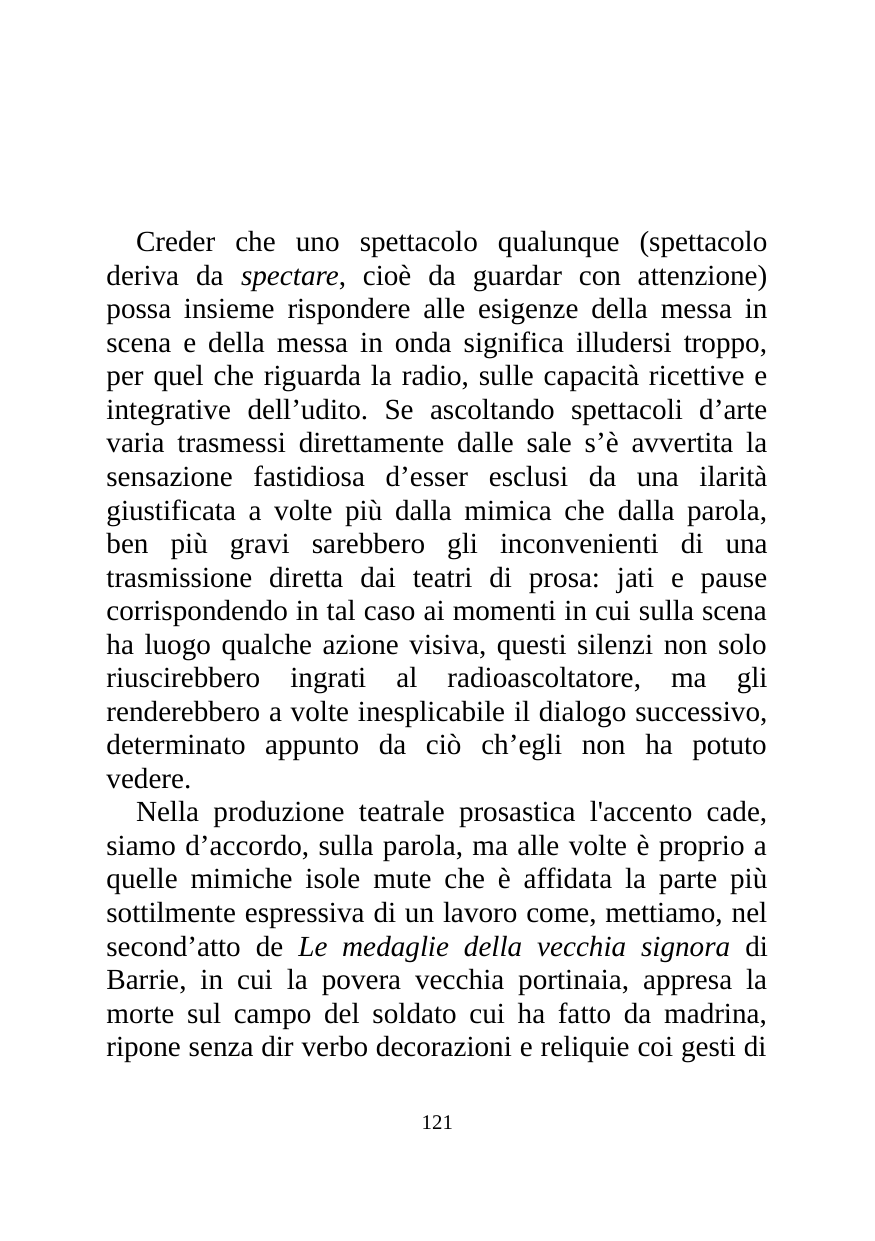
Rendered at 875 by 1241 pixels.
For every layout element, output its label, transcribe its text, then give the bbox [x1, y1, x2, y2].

text Nella produzione teatrale prosastica l'accento cade, siamo d’accordo, sulla parola, ma alle volte è proprio a quelle mimiche isole mute che è affidata la parte più sottilmente espressiva di un lavoro come, mettiamo, nel second’atto de Le medaglie della vecchia signora di Barrie, in cui la povera vecchia portinaia, appresa la morte sul campo del soldato cui ha fatto da madrina, ripone senza dir verbo decorazioni e reliquie coi gesti di [106, 794, 768, 1063]
text Creder che uno spettacolo qualunque (spettacolo deriva da spectare, cioè da guardar con attenzione) possa insieme rispondere alle esigenze della messa in scena e della messa in onda significa illudersi troppo, per quel che riguarda la radio, sulle capacità ricettive e integrative dell’udito. Se ascoltando spettacoli d’arte varia trasmessi direttamente dalle sale s’è avvertita la sensazione fastidiosa d’esser esclusi da una ilarità giustificata a volte più dalla mimica che dalla parola, ben più gravi sarebbero gli inconvenienti di una trasmissione diretta dai teatri di prosa: jati e pause corrispondendo in tal caso ai momenti in cui sulla scena ha luogo qualche azione visiva, questi silenzi non solo riuscirebbero ingrati al radioascoltatore, ma gli renderebbero a volte inesplicabile il dialogo successivo, determinato appunto da ciò ch’egli non ha potuto vedere. [106, 224, 768, 794]
